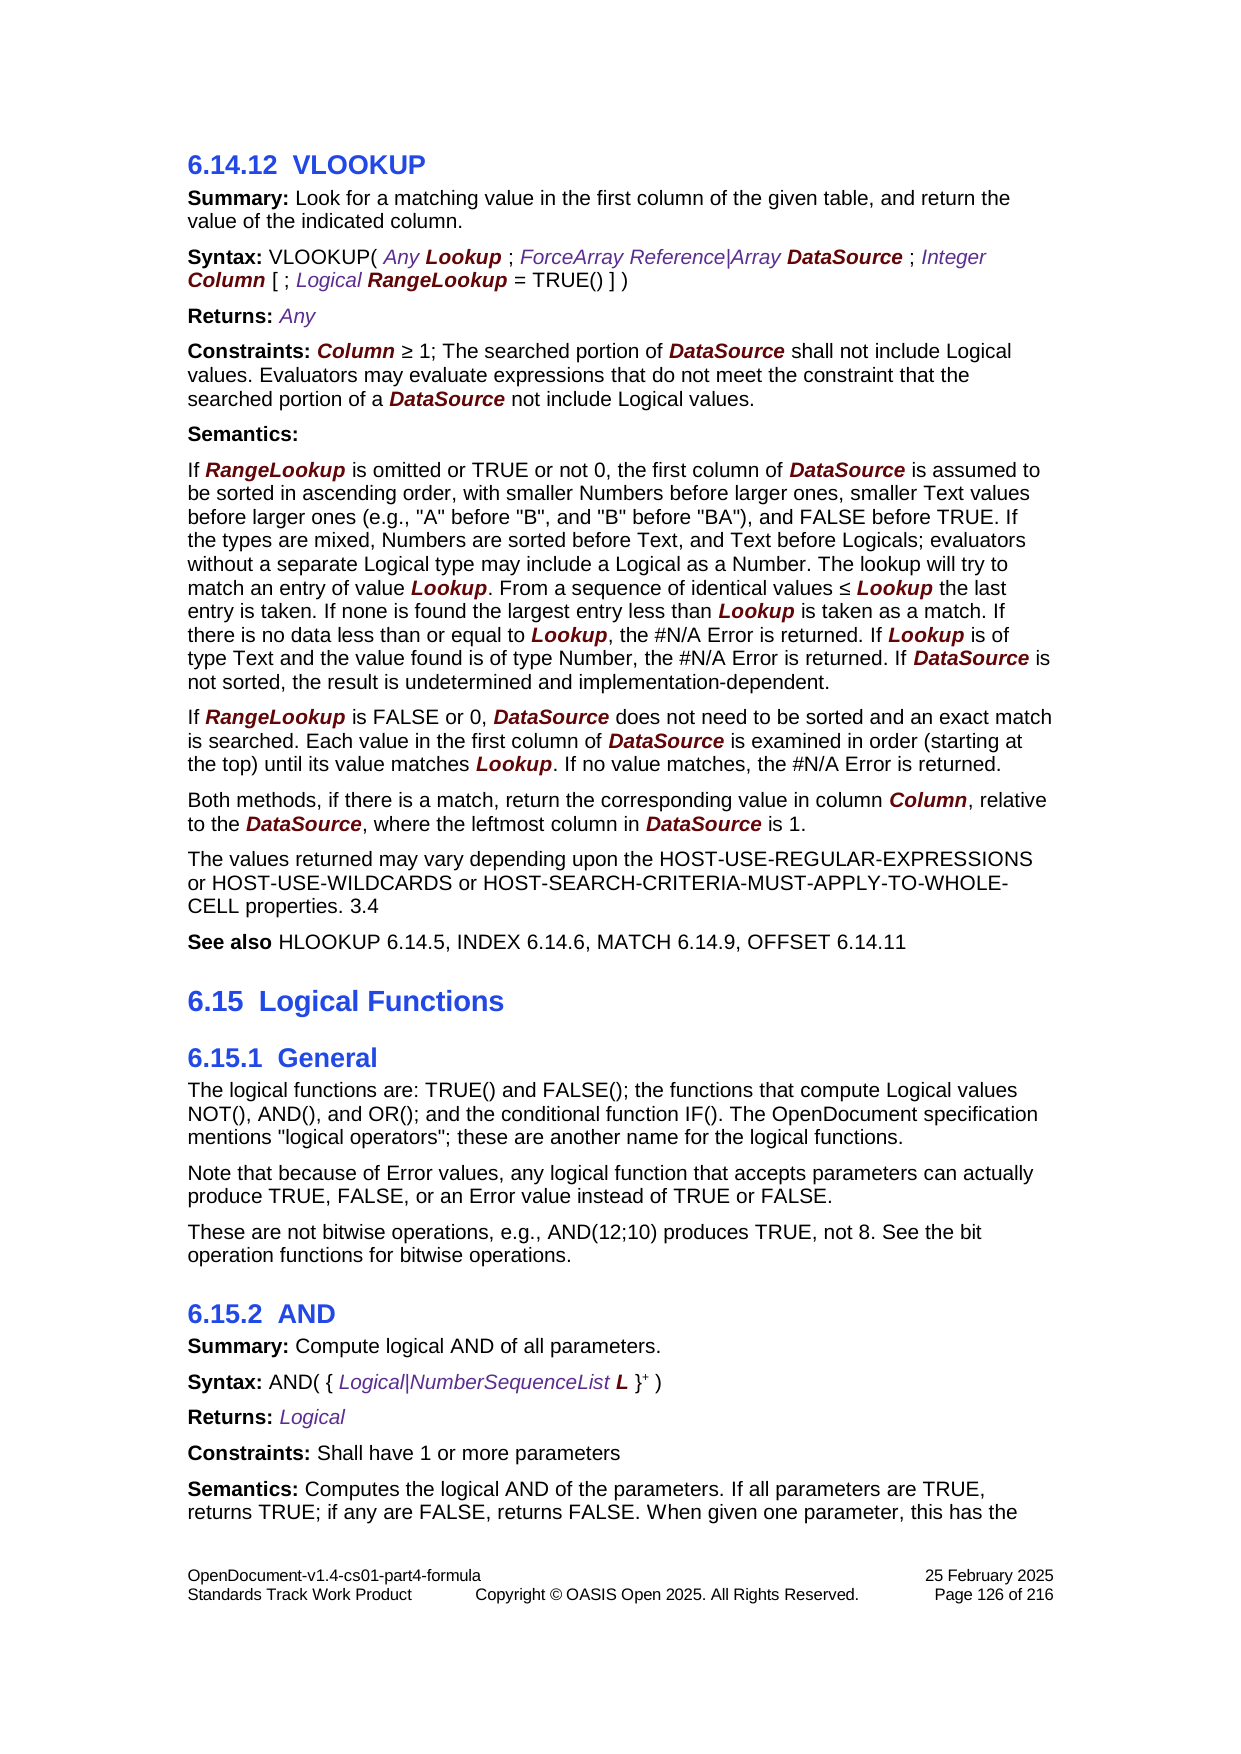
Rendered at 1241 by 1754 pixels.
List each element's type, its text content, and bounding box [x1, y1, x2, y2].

text Constraints: Column ≥ 1; The searched portion of DataSource shall not include Logical values. Evaluators may evaluate expressions that do not meet the constraint that the searched portion of a DataSource not include Logical values. [187, 340, 1053, 411]
text See also HLOOKUP 6.14.5, INDEX 6.14.6, MATCH 6.14.9, OFFSET 6.14.11 [187, 930, 1053, 954]
text If RangeLookup is FALSE or 0, DataSource does not need to be sorted and an exact match is searched. Each value in the first column of DataSource is examined in order (starting at the top) until its value matches Lookup. If no value matches, the #N/A Error is returned. [187, 706, 1053, 776]
subtitle Logical Functions [187, 985, 1053, 1017]
subtitle General [187, 1042, 1053, 1072]
text Returns: Logical [187, 1406, 1053, 1429]
text The values returned may vary depending upon the HOST-USE-REGULAR-EXPRESSIONS or HOST-USE-WILDCARDS or HOST-SEARCH-CRITERIA-MUST-APPLY-TO-WHOLE-CELL properties. 3.4 [187, 848, 1053, 918]
subtitle VLOOKUP [187, 150, 1053, 180]
text Both methods, if there is a match, return the corresponding value in column Column, relative to the DataSource, where the leftmost column in DataSource is 1. [187, 788, 1053, 836]
text Syntax: VLOOKUP( Any Lookup ; ForceArray Reference|Array DataSource ; Integer Column [ ; Logical RangeLookup = TRUE() ] ) [187, 245, 1053, 292]
text Constraints: Shall have 1 or more parameters [187, 1441, 1053, 1465]
text These are not bitwise operations, e.g., AND(12;10) produces TRUE, not 8. See the bit operation functions for bitwise operations. [187, 1220, 1053, 1267]
text Summary: Look for a matching value in the first column of the given table, and return the value of the indicated column. [187, 186, 1053, 233]
text The logical functions are: TRUE() and FALSE(); the functions that compute Logical values NOT(), AND(), and OR(); and the conditional function IF(). The OpenDocument specification mentions "logical operators"; these are another name for the logical functions. [187, 1078, 1053, 1149]
text If RangeLookup is omitted or TRUE or not 0, the first column of DataSource is assumed to be sorted in ascending order, with smaller Numbers before larger ones, smaller Text values before larger ones (e.g., "A" before "B", and "B" before "BA"), and FALSE before TRUE. If the types are mixed, Numbers are sorted before Text, and Text before Logicals; evaluators without a separate Logical type may include a Logical as a Number. The lookup will try to match an entry of value Lookup. From a sequence of identical values ≤ Lookup the last entry is taken. If none is found the largest entry less than Lookup is taken as a match. If there is no data less than or equal to Lookup, the #N/A Error is returned. If Lookup is of type Text and the value found is of type Number, the #N/A Error is returned. If DataSource is not sorted, the result is undetermined and implementation-dependent. [187, 458, 1053, 694]
subtitle AND [187, 1298, 1053, 1328]
text Note that because of Error values, any logical function that accepts parameters can actually produce TRUE, FALSE, or an Error value instead of TRUE or FALSE. [187, 1161, 1053, 1208]
text Returns: Any [187, 304, 1053, 328]
text Semantics: [187, 423, 1053, 446]
text Summary: Compute logical AND of all parameters. [187, 1334, 1053, 1358]
text Semantics: Computes the logical AND of the parameters. If all parameters are TRUE, returns TRUE; if any are FALSE, returns FALSE. When given one parameter, this has the [187, 1477, 1053, 1524]
text Syntax: AND( { Logical|NumberSequenceList L }+ ) [187, 1370, 1053, 1394]
